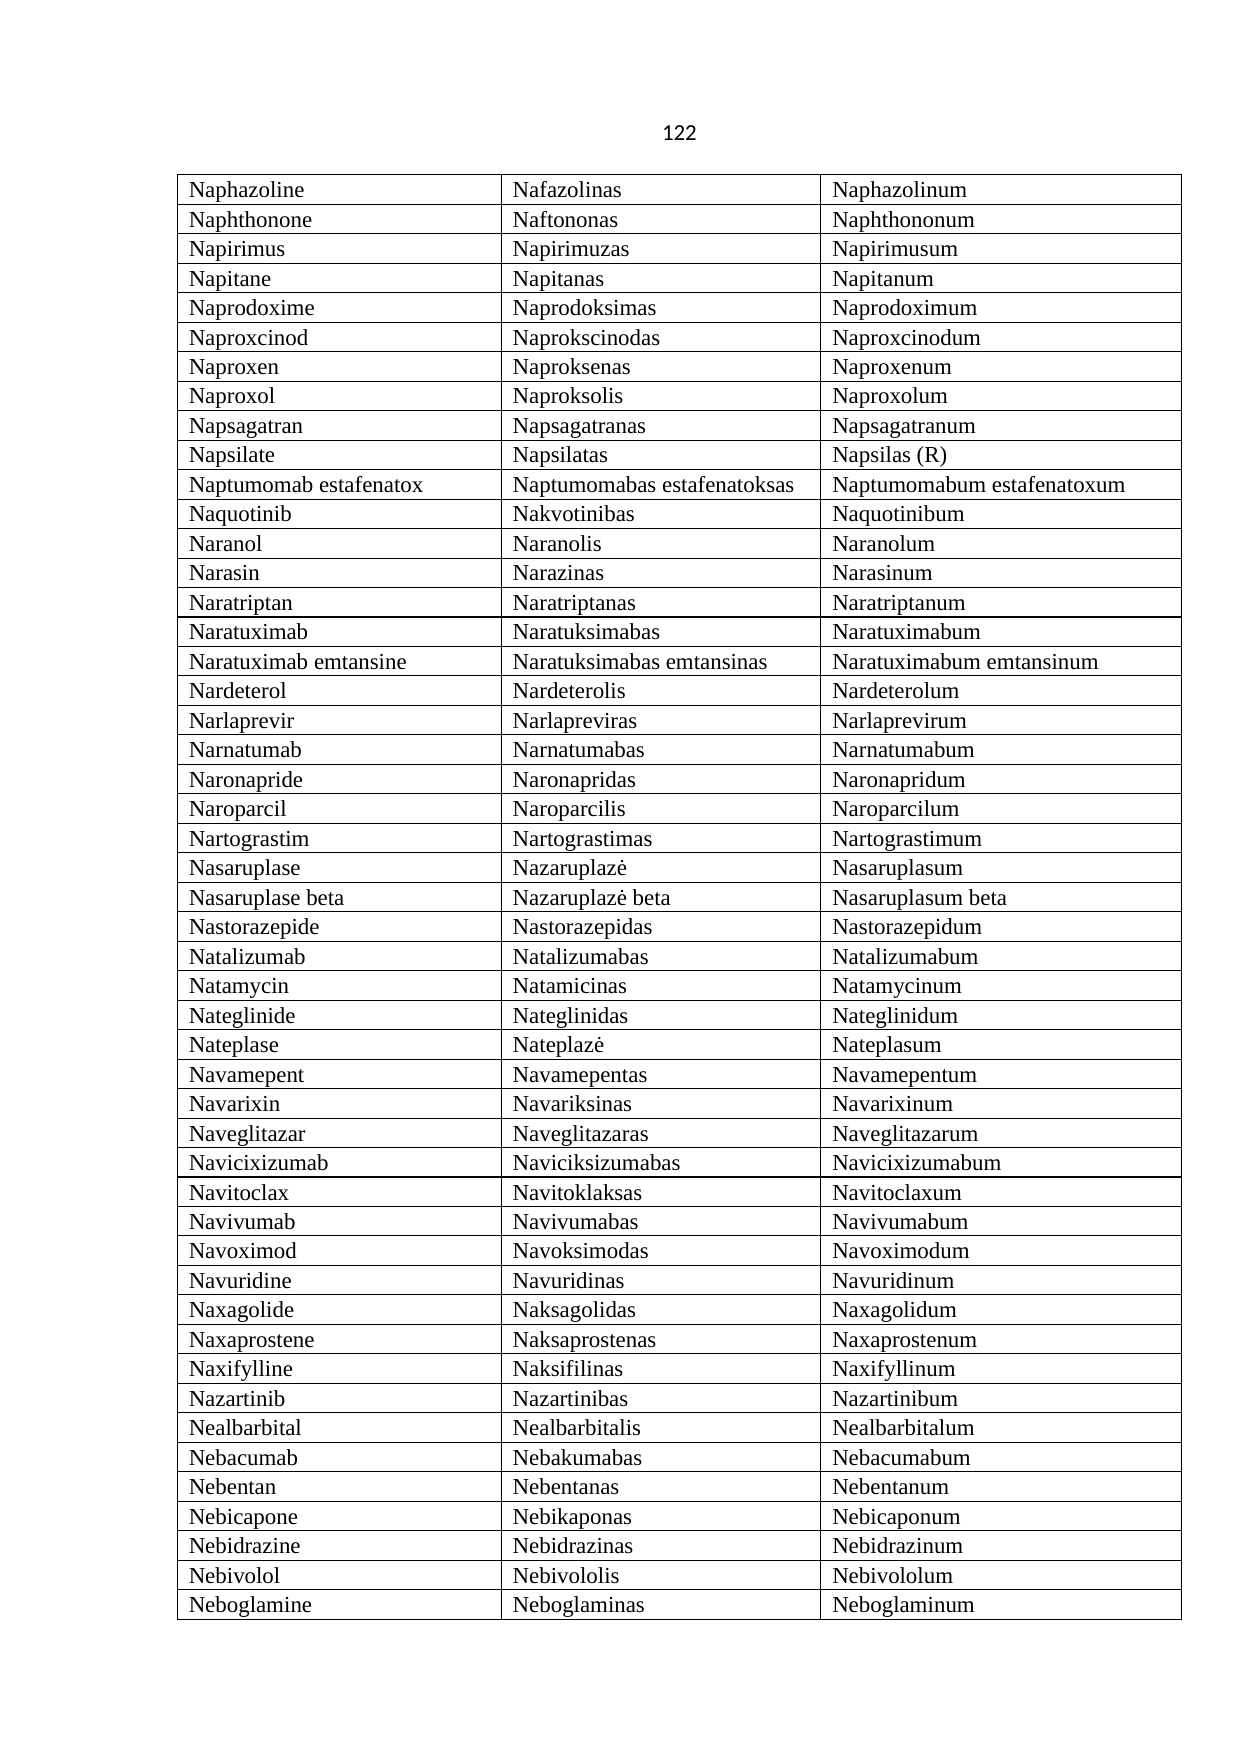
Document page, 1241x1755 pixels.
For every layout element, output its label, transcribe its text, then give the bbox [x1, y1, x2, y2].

table_cell Neboglamine [178, 1590, 501, 1619]
table_cell Nealbarbital [178, 1413, 501, 1442]
table_cell Nazartinibum [821, 1384, 1181, 1412]
table_cell Naxifylline [178, 1354, 501, 1383]
table_cell Nasaruplase [178, 853, 501, 882]
table_cell Naphthonone [178, 205, 501, 233]
table_cell Natamycinum [821, 971, 1181, 999]
table_cell Nardeterolum [821, 676, 1181, 705]
table_cell Narlaprevirum [821, 706, 1181, 734]
table_cell Nebentanum [821, 1472, 1181, 1501]
table_cell Napirimuzas [502, 234, 820, 263]
table_cell Nazartinib [178, 1384, 501, 1412]
table_cell Navoximod [178, 1236, 501, 1265]
table_cell Naratriptanas [502, 588, 820, 616]
table_cell Nardeterolis [502, 676, 820, 705]
table_cell Navitoclaxum [821, 1178, 1181, 1206]
table_cell Navarixinum [821, 1089, 1181, 1117]
table_cell Navarixin [178, 1089, 501, 1117]
table_cell Naratuksimabas emtansinas [502, 647, 820, 675]
table_cell Natamycin [178, 971, 501, 999]
table_cell Naksaprostenas [502, 1325, 820, 1353]
table_cell Navariksinas [502, 1089, 820, 1117]
table_cell Naxaprostenum [821, 1325, 1181, 1353]
table_cell Narnatumabum [821, 735, 1181, 764]
table_cell Nartograstim [178, 824, 501, 852]
table_cell Nastorazepidum [821, 912, 1181, 941]
table_cell Naxifyllinum [821, 1354, 1181, 1383]
table_cell Naproxcinodum [821, 323, 1181, 351]
table_cell Nasaruplasum beta [821, 883, 1181, 911]
table_cell Naratriptan [178, 588, 501, 616]
table_cell Napitane [178, 264, 501, 292]
table_cell Narazinas [502, 559, 820, 587]
table_cell Nafazolinas [502, 175, 820, 204]
table_cell Navitoklaksas [502, 1178, 820, 1206]
table_cell Naftononas [502, 205, 820, 233]
table_cell Nateglinide [178, 1001, 501, 1029]
table_cell Nebivolol [178, 1561, 501, 1589]
table_cell Napsagatranas [502, 411, 820, 439]
table_cell Natalizumab [178, 942, 501, 970]
table_cell Naquotinib [178, 500, 501, 528]
table_cell Navicixizumab [178, 1148, 501, 1176]
table_cell Navoximodum [821, 1236, 1181, 1265]
table_cell Nateplase [178, 1030, 501, 1058]
table_cell Navivumabum [821, 1207, 1181, 1235]
table_cell Navicixizumabum [821, 1148, 1181, 1176]
table_cell Naprokscinodas [502, 323, 820, 351]
table_cell Naronapride [178, 765, 501, 793]
table_cell Navuridinum [821, 1266, 1181, 1294]
table_cell Naphazolinum [821, 175, 1181, 204]
table_cell Nebacumabum [821, 1443, 1181, 1471]
table_cell Naquotinibum [821, 500, 1181, 528]
table_cell Natalizumabas [502, 942, 820, 970]
table_cell Narasinum [821, 559, 1181, 587]
table_cell Nateplasum [821, 1030, 1181, 1058]
table_cell Naronapridas [502, 765, 820, 793]
table_cell Naxagolide [178, 1295, 501, 1324]
table_cell Nardeterol [178, 676, 501, 705]
table_cell Nebicaponum [821, 1502, 1181, 1530]
table_cell Naphazoline [178, 175, 501, 204]
table_cell Naratuximabum [821, 618, 1181, 646]
table_cell Nazaruplazė [502, 853, 820, 882]
table_cell Naptumomabas estafenatoksas [502, 470, 820, 498]
table_cell Naranol [178, 529, 501, 557]
table_cell Naxagolidum [821, 1295, 1181, 1324]
table_cell Navivumab [178, 1207, 501, 1235]
table_cell Nebacumab [178, 1443, 501, 1471]
table_cell Naproxenum [821, 352, 1181, 381]
table_cell Nebidrazinum [821, 1531, 1181, 1560]
table_cell Navivumabas [502, 1207, 820, 1235]
table_cell Neboglaminas [502, 1590, 820, 1619]
table_cell Nastorazepidas [502, 912, 820, 941]
table_cell Naproxol [178, 382, 501, 410]
table_cell Nebikaponas [502, 1502, 820, 1530]
table_cell Napsilate [178, 441, 501, 469]
table_cell Naratuximab emtansine [178, 647, 501, 675]
table_cell Nealbarbitalum [821, 1413, 1181, 1442]
table_cell Naproksenas [502, 352, 820, 381]
table_cell Nebentanas [502, 1472, 820, 1501]
table_cell Narlapreviras [502, 706, 820, 734]
table_cell Naratuximab [178, 618, 501, 646]
table_cell Naptumomabum estafenatoxum [821, 470, 1181, 498]
table_cell Navamepent [178, 1060, 501, 1088]
table_cell Naxaprostene [178, 1325, 501, 1353]
table_cell Naphthononum [821, 205, 1181, 233]
table_cell Navuridine [178, 1266, 501, 1294]
table_cell Nebakumabas [502, 1443, 820, 1471]
table_cell Nazartinibas [502, 1384, 820, 1412]
table_cell Nebivololis [502, 1561, 820, 1589]
table_cell Napsagatran [178, 411, 501, 439]
table_cell Navuridinas [502, 1266, 820, 1294]
table_cell Nebentan [178, 1472, 501, 1501]
table_cell Navamepentum [821, 1060, 1181, 1088]
table_cell Nateplazė [502, 1030, 820, 1058]
table_cell Naranolum [821, 529, 1181, 557]
table_cell Napsagatranum [821, 411, 1181, 439]
table_cell Navitoclax [178, 1178, 501, 1206]
table_cell Navamepentas [502, 1060, 820, 1088]
table_cell Nebidrazine [178, 1531, 501, 1560]
table_cell Naranolis [502, 529, 820, 557]
table_cell Nealbarbitalis [502, 1413, 820, 1442]
table_cell Napirimusum [821, 234, 1181, 263]
table_cell Naratriptanum [821, 588, 1181, 616]
table_cell Naproxcinod [178, 323, 501, 351]
table_cell Narlaprevir [178, 706, 501, 734]
table_cell Naroparcilis [502, 794, 820, 823]
table_cell Natalizumabum [821, 942, 1181, 970]
table_cell Narnatumab [178, 735, 501, 764]
table_cell Naroparcilum [821, 794, 1181, 823]
table_cell Napitanum [821, 264, 1181, 292]
table_cell Nasaruplase beta [178, 883, 501, 911]
table_cell Naveglitazar [178, 1119, 501, 1147]
table_cell Naptumomab estafenatox [178, 470, 501, 498]
table_cell Naviciksizumabas [502, 1148, 820, 1176]
table_cell Napsilatas [502, 441, 820, 469]
table_cell Napsilas (R) [821, 441, 1181, 469]
table_cell Naroparcil [178, 794, 501, 823]
table_cell Nazaruplazė beta [502, 883, 820, 911]
table_cell Naronapridum [821, 765, 1181, 793]
table_cell Naprodoximum [821, 293, 1181, 322]
table_cell Naveglitazarum [821, 1119, 1181, 1147]
table_cell Napirimus [178, 234, 501, 263]
table_cell Nateglinidas [502, 1001, 820, 1029]
table_cell Naprodoxime [178, 293, 501, 322]
table_cell Naprodoksimas [502, 293, 820, 322]
table_cell Nakvotinibas [502, 500, 820, 528]
table_cell Nartograstimum [821, 824, 1181, 852]
table_cell Nebivololum [821, 1561, 1181, 1589]
table_cell Naveglitazaras [502, 1119, 820, 1147]
table_cell Napitanas [502, 264, 820, 292]
table_cell Natamicinas [502, 971, 820, 999]
table_cell Nebicapone [178, 1502, 501, 1530]
table_cell Naksagolidas [502, 1295, 820, 1324]
table_cell Nartograstimas [502, 824, 820, 852]
table_cell Naratuksimabas [502, 618, 820, 646]
table_cell Neboglaminum [821, 1590, 1181, 1619]
table_cell Narasin [178, 559, 501, 587]
table_cell Naratuximabum emtansinum [821, 647, 1181, 675]
table_cell Naproksolis [502, 382, 820, 410]
table_cell Naksifilinas [502, 1354, 820, 1383]
table_cell Nasaruplasum [821, 853, 1181, 882]
table_cell Naproxolum [821, 382, 1181, 410]
table_cell Nebidrazinas [502, 1531, 820, 1560]
table_cell Navoksimodas [502, 1236, 820, 1265]
table_cell Naproxen [178, 352, 501, 381]
table_cell Nateglinidum [821, 1001, 1181, 1029]
table_cell Nastorazepide [178, 912, 501, 941]
table_cell Narnatumabas [502, 735, 820, 764]
